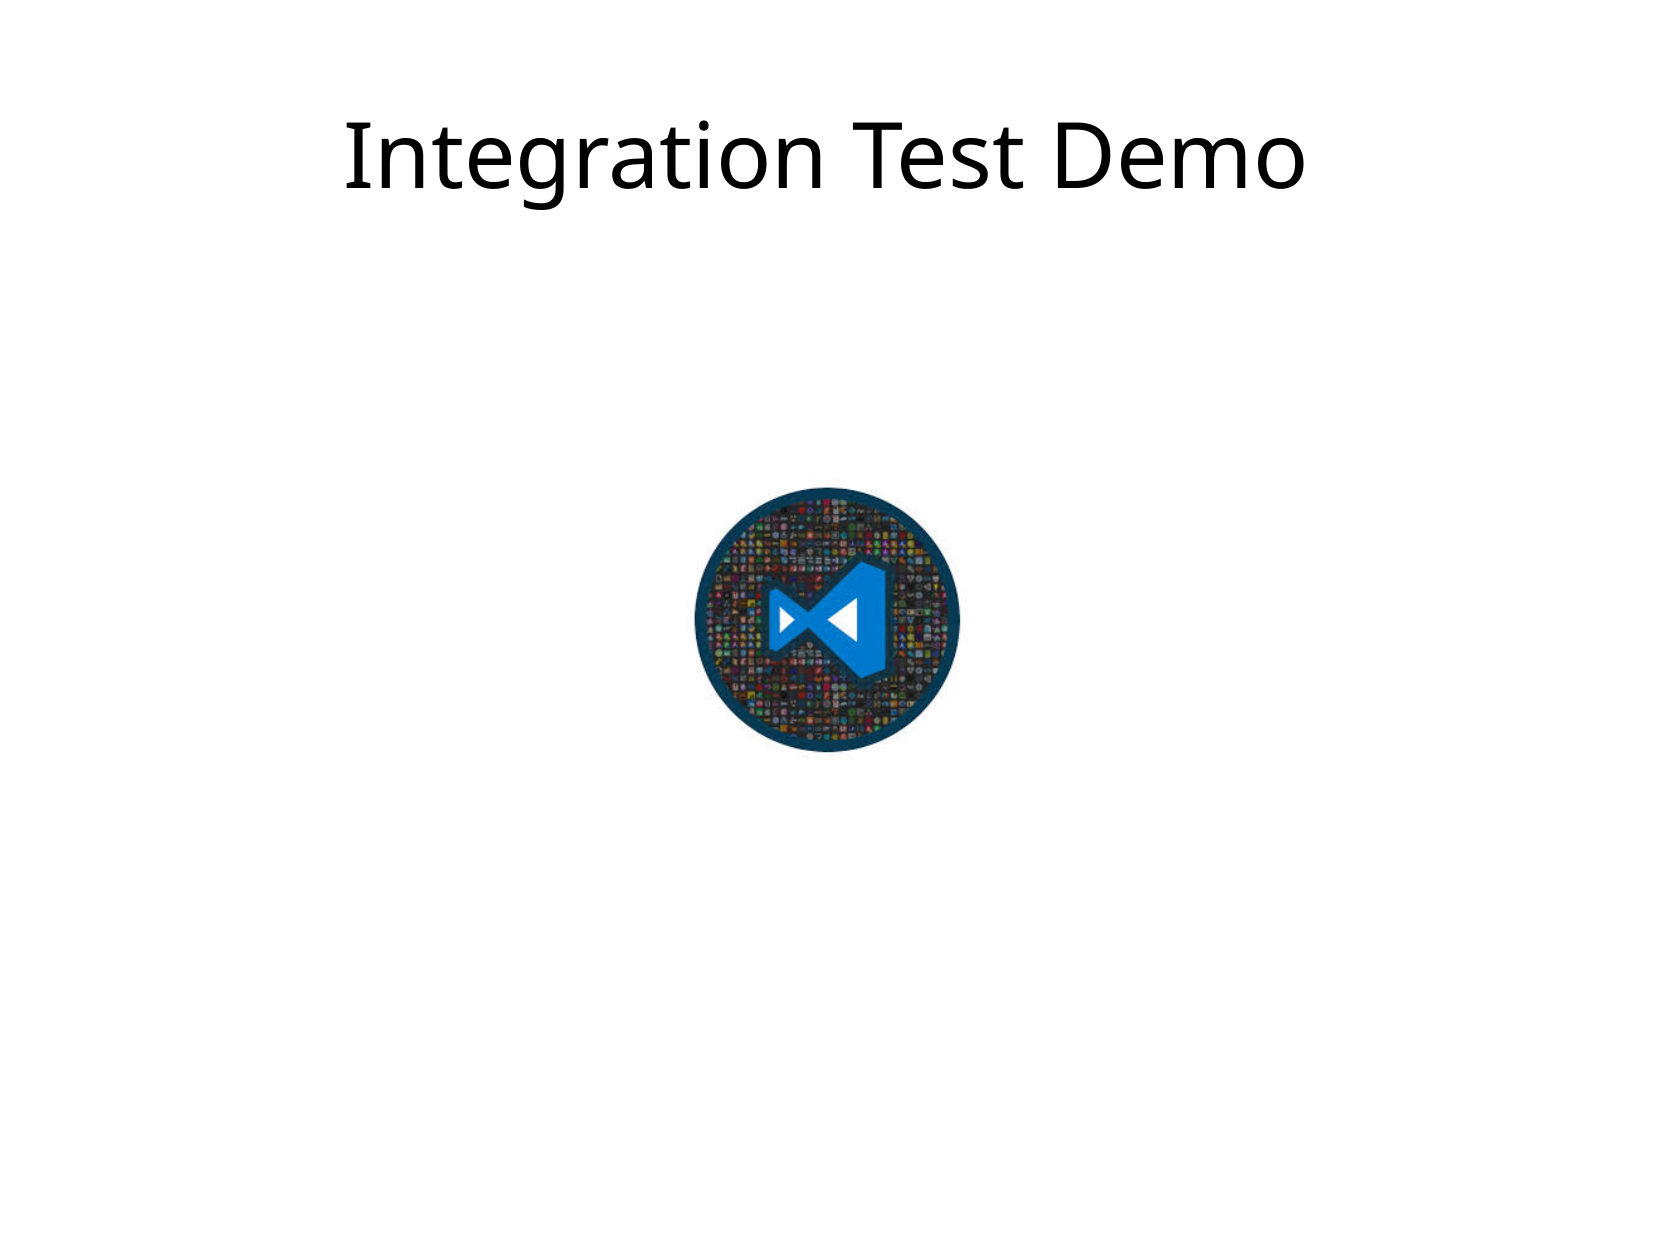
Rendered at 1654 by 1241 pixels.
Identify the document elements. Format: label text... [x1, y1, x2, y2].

title Integration Test Demo [82, 49, 1571, 257]
picture [686, 479, 969, 761]
